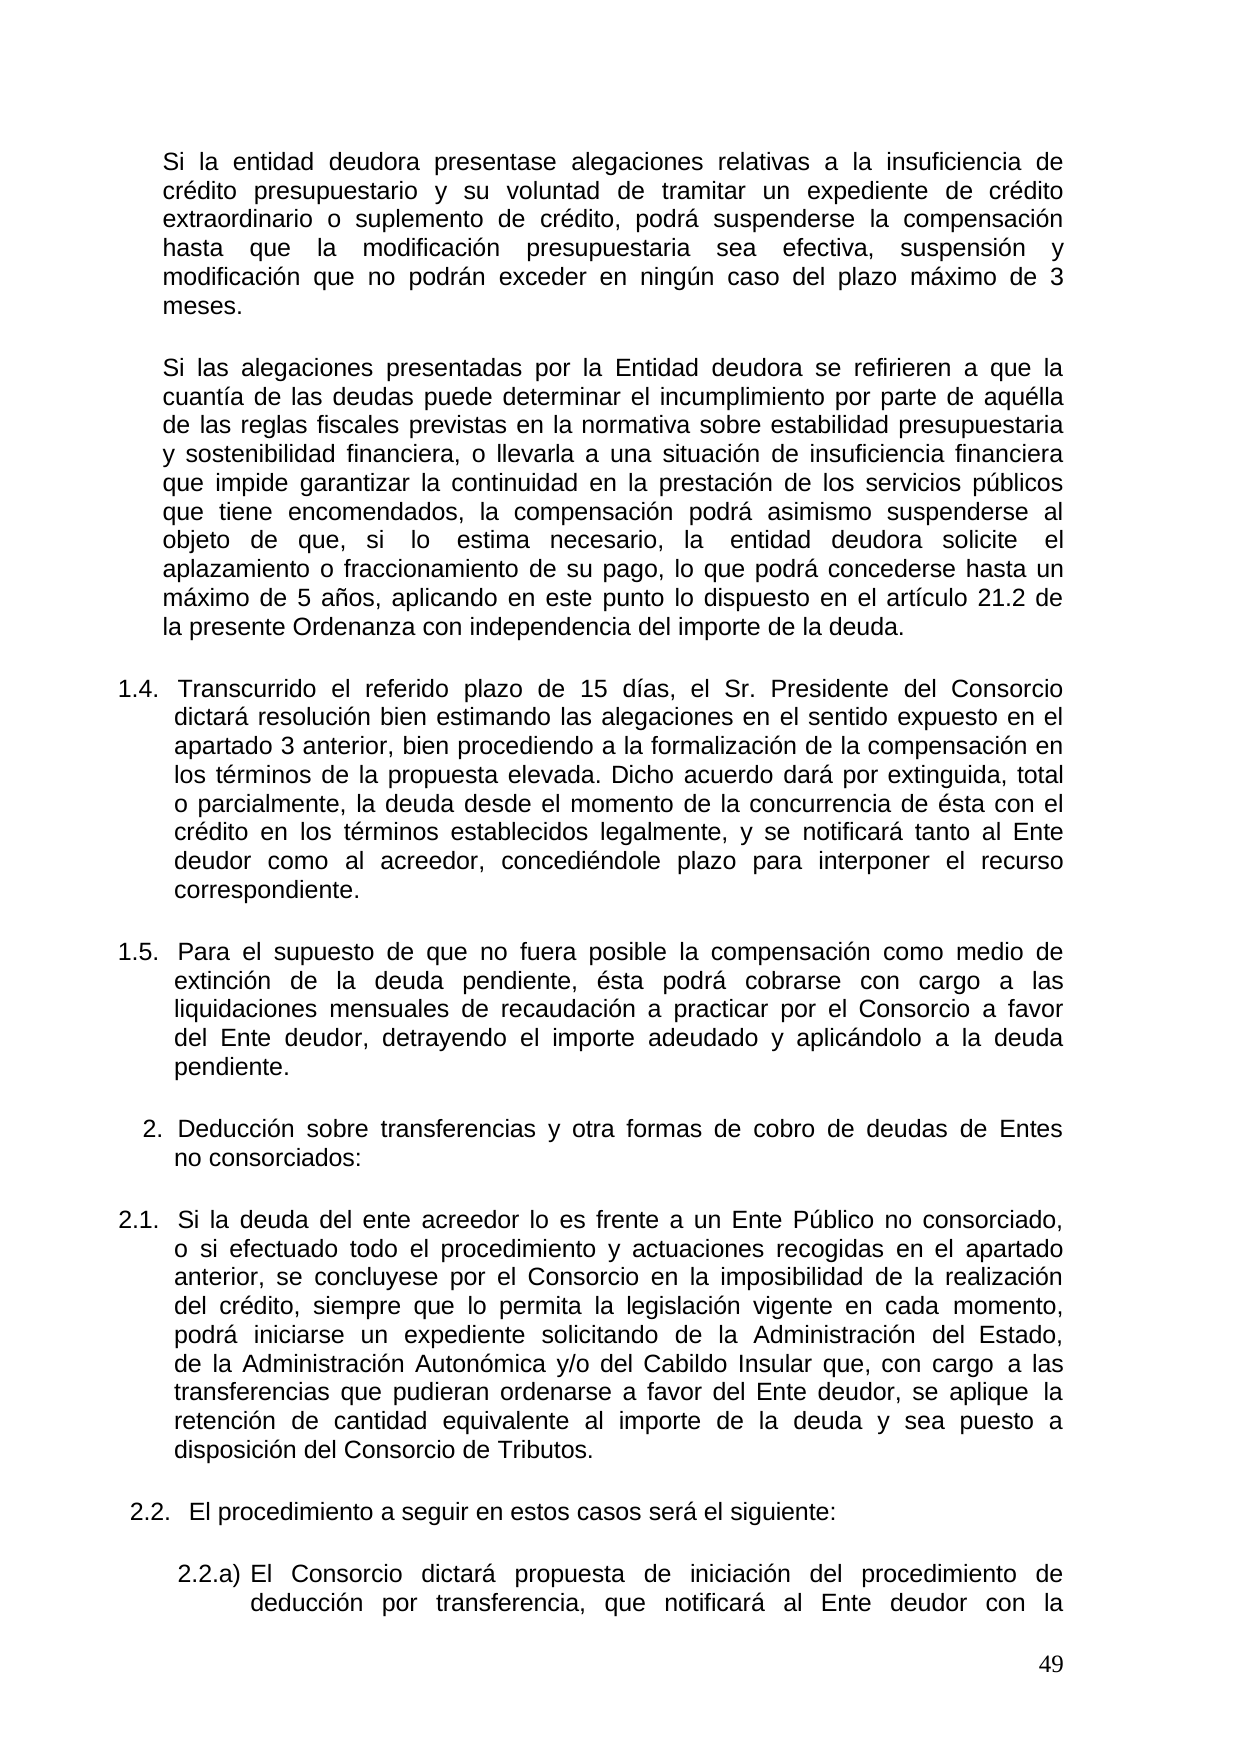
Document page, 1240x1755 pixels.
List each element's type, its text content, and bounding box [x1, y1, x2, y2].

list El Consorcio dictará propuesta de iniciación del procedimiento de deducción por transferencia, que notificará al Ente deudor con la [177, 1559, 1063, 1616]
text Si la entidad deudora presentase alegaciones relativas a la insuficiencia de crédito presupuestario y su voluntad de tramitar un expediente de crédito extraordinario o suplemento de crédito, podrá suspenderse la compensación hasta que la modificación presupuestaria sea efectiva, suspensión y modificación que no podrán exceder en ningún caso del plazo máximo de 3 meses. [162, 147, 1064, 319]
list El procedimiento a seguir en estos casos será el siguiente: [177, 1497, 1075, 1526]
list Si la deuda del ente acreedor lo es frente a un Ente Público no consorciado, o si efectuado todo el procedimiento y actuaciones recogidas en el apartado anterior, se concluyese por el Consorcio en la imposibilidad de la realización del crédito, siempre que lo permita la legislación vigente en cada momento, podrá iniciarse un expediente solicitando de la Administración del Estado, de la Administración Autonómica y/o del Cabildo Insular que, con cargo a las transferencias que pudieran ordenarse a favor del Ente deudor, se aplique la retención de cantidad equivalente al importe de la deuda y sea puesto a disposición del Consorcio de Tributos. [162, 1205, 1064, 1463]
list Transcurrido el referido plazo de 15 días, el Sr. Presidente del Consorcio dictará resolución bien estimando las alegaciones en el sentido expuesto en el apartado 3 anterior, bien procediendo a la formalización de la compensación en los términos de la propuesta elevada. Dicho acuerdo dará por extinguida, total o parcialmente, la deuda desde el momento de la concurrencia de ésta con el crédito en los términos establecidos legalmente, y se notificará tanto al Ente deudor como al acreedor, concediéndole plazo para interponer el recurso correspondiente. [162, 673, 1064, 903]
list Para el supuesto de que no fuera posible la compensación como medio de extinción de la deuda pendiente, ésta podrá cobrarse con cargo a las liquidaciones mensuales de recaudación a practicar por el Consorcio a favor del Ente deudor, detrayendo el importe adeudado y aplicándolo a la deuda pendiente. [162, 937, 1064, 1081]
text Si las alegaciones presentadas por la Entidad deudora se refirieren a que la cuantía de las deudas puede determinar el incumplimiento por parte de aquélla de las reglas fiscales previstas en la normativa sobre estabilidad presupuestaria y sostenibilidad financiera, o llevarla a una situación de insuficiencia financiera que impide garantizar la continuidad en la prestación de los servicios públicos que tiene encomendados, la compensación podrá asimismo suspenderse al objeto de que, si lo estima necesario, la entidad deudora solicite el aplazamiento o fraccionamiento de su pago, lo que podrá concederse hasta un máximo de 5 años, aplicando en este punto lo dispuesto en el artículo 21.2 de la presente Ordenanza con independencia del importe de la deuda. [162, 353, 1064, 640]
list Deducción sobre transferencias y otra formas de cobro de deudas de Entes no consorciados: [162, 1114, 1063, 1171]
